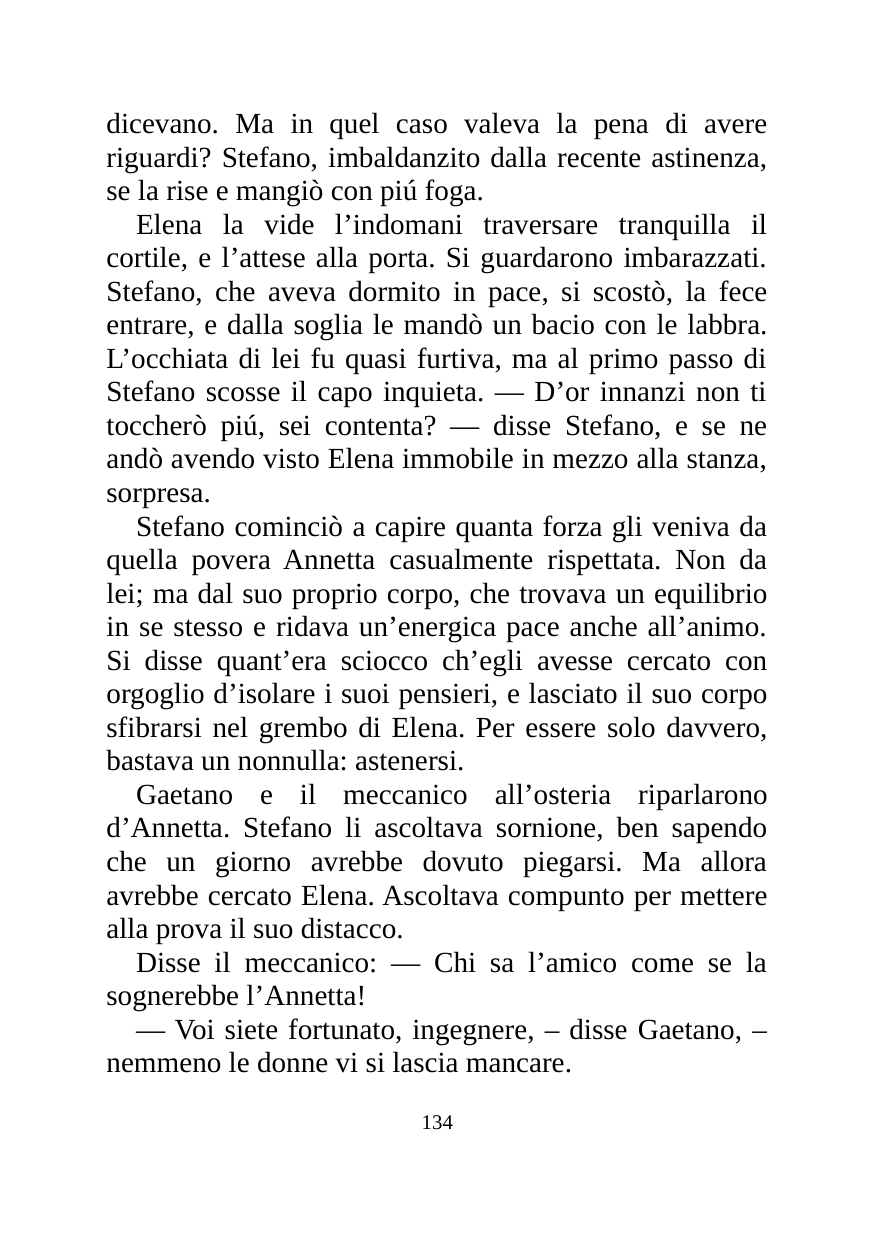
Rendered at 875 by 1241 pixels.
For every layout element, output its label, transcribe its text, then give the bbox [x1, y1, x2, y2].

text — Voi siete fortunato, ingegnere, – disse Gaetano, – nemmeno le donne vi si lascia mancare. [106, 1012, 768, 1079]
text Disse il meccanico: — Chi sa l’amico come se la sognerebbe l’Annetta! [106, 945, 768, 1012]
text dicevano. Ma in quel caso valeva la pena di avere riguardi? Stefano, imbaldanzito dalla recente astinenza, se la rise e mangiò con piú foga. [106, 106, 768, 207]
text Stefano cominciò a capire quanta forza gli veniva da quella povera Annetta casualmente rispettata. Non da lei; ma dal suo proprio corpo, che trovava un equilibrio in se stesso e ridava un’energica pace anche all’animo. Si disse quant’era sciocco ch’egli avesse cercato con orgoglio d’isolare i suoi pensieri, e lasciato il suo corpo sfibrarsi nel grembo di Elena. Per essere solo davvero, bastava un nonnulla: astenersi. [106, 509, 768, 777]
text Elena la vide l’indomani traversare tranquilla il cortile, e l’attese alla porta. Si guardarono imbarazzati. Stefano, che aveva dormito in pace, si scostò, la fece entrare, e dalla soglia le mandò un bacio con le labbra. L’occhiata di lei fu quasi furtiva, ma al primo passo di Stefano scosse il capo inquieta. — D’or innanzi non ti toccherò piú, sei contenta? — disse Stefano, e se ne andò avendo visto Elena immobile in mezzo alla stanza, sorpresa. [106, 207, 768, 509]
text Gaetano e il meccanico all’osteria riparlarono d’Annetta. Stefano li ascoltava sornione, ben sapendo che un giorno avrebbe dovuto piegarsi. Ma allora avrebbe cercato Elena. Ascoltava compunto per mettere alla prova il suo distacco. [106, 777, 768, 945]
